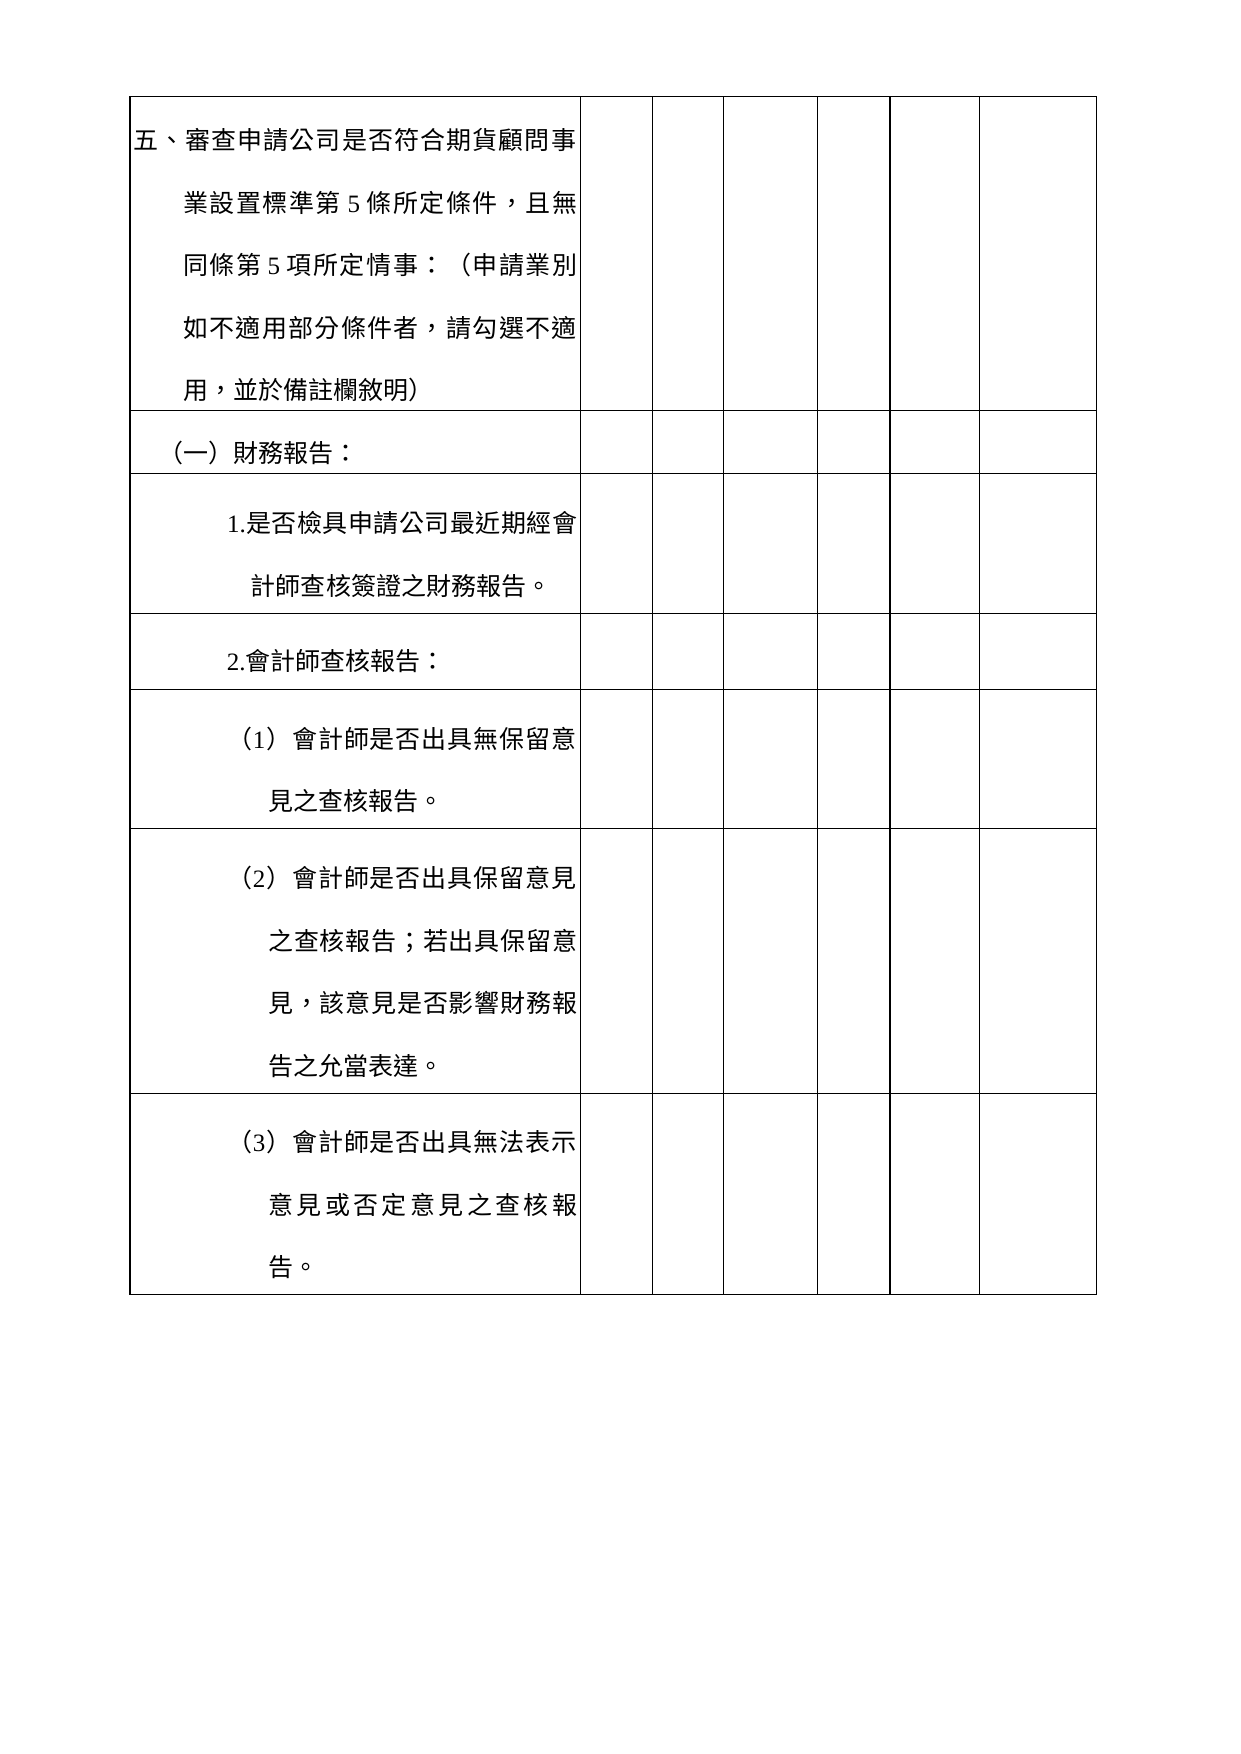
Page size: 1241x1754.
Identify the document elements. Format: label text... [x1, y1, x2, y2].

table_cell 五、審查申請公司是否符合期貨顧問事業設置標準第5條所定條件，且無同條第5項所定情事：（申請業別如不適用部分條件者，請勾選不適用，並於備註欄敘明） [131, 97, 580, 410]
table_cell [724, 614, 817, 689]
table_cell 1.是否檢具申請公司最近期經會計師查核簽證之財務報告。 [131, 474, 580, 612]
table_cell [724, 690, 817, 828]
table_cell [581, 614, 652, 689]
table_cell [891, 1094, 979, 1294]
table_cell [653, 614, 723, 689]
table_cell [1097, 96, 1110, 410]
table_cell 2.會計師查核報告： [131, 614, 580, 689]
table_cell [1097, 613, 1110, 689]
table_cell [724, 474, 817, 612]
table_cell [653, 97, 723, 410]
table_cell [581, 1094, 652, 1294]
table_cell [1097, 473, 1110, 612]
table_cell [980, 614, 1096, 689]
table_cell [891, 411, 979, 473]
table_cell [818, 474, 889, 612]
table_cell [1097, 689, 1110, 828]
table_cell [581, 411, 652, 473]
table_cell [818, 614, 889, 689]
table_cell [653, 411, 723, 473]
table_cell [1097, 1093, 1110, 1294]
table_cell [980, 1094, 1096, 1294]
table_cell （2）會計師是否出具保留意見之查核報告；若出具保留意見，該意見是否影響財務報告之允當表達。 [131, 829, 580, 1092]
table_cell [891, 829, 979, 1092]
table_cell [891, 474, 979, 612]
table_cell [980, 829, 1096, 1092]
table_cell [724, 1094, 817, 1294]
table_cell [891, 614, 979, 689]
table_cell [1097, 828, 1110, 1092]
table_cell [818, 690, 889, 828]
table_cell [724, 411, 817, 473]
table_cell [818, 1094, 889, 1294]
table_cell [818, 97, 889, 410]
table_cell [724, 829, 817, 1092]
table_cell [891, 97, 979, 410]
table_cell [581, 97, 652, 410]
table_cell [653, 474, 723, 612]
table_cell [980, 97, 1096, 410]
table_cell [653, 1094, 723, 1294]
table_cell [581, 474, 652, 612]
table_cell [891, 690, 979, 828]
table_cell [653, 690, 723, 828]
table_cell [653, 829, 723, 1092]
table_cell [818, 829, 889, 1092]
table_cell （1）會計師是否出具無保留意見之查核報告。 [131, 690, 580, 828]
table_cell （一）財務報告： [131, 411, 580, 473]
table_cell [581, 829, 652, 1092]
table_cell （3）會計師是否出具無法表示意見或否定意見之查核報告。 [131, 1094, 580, 1294]
table_cell [724, 97, 817, 410]
table_cell [980, 690, 1096, 828]
table_cell [1097, 410, 1110, 473]
table_cell [581, 690, 652, 828]
table_cell [818, 411, 889, 473]
table_cell [980, 474, 1096, 612]
table_cell [980, 411, 1096, 473]
